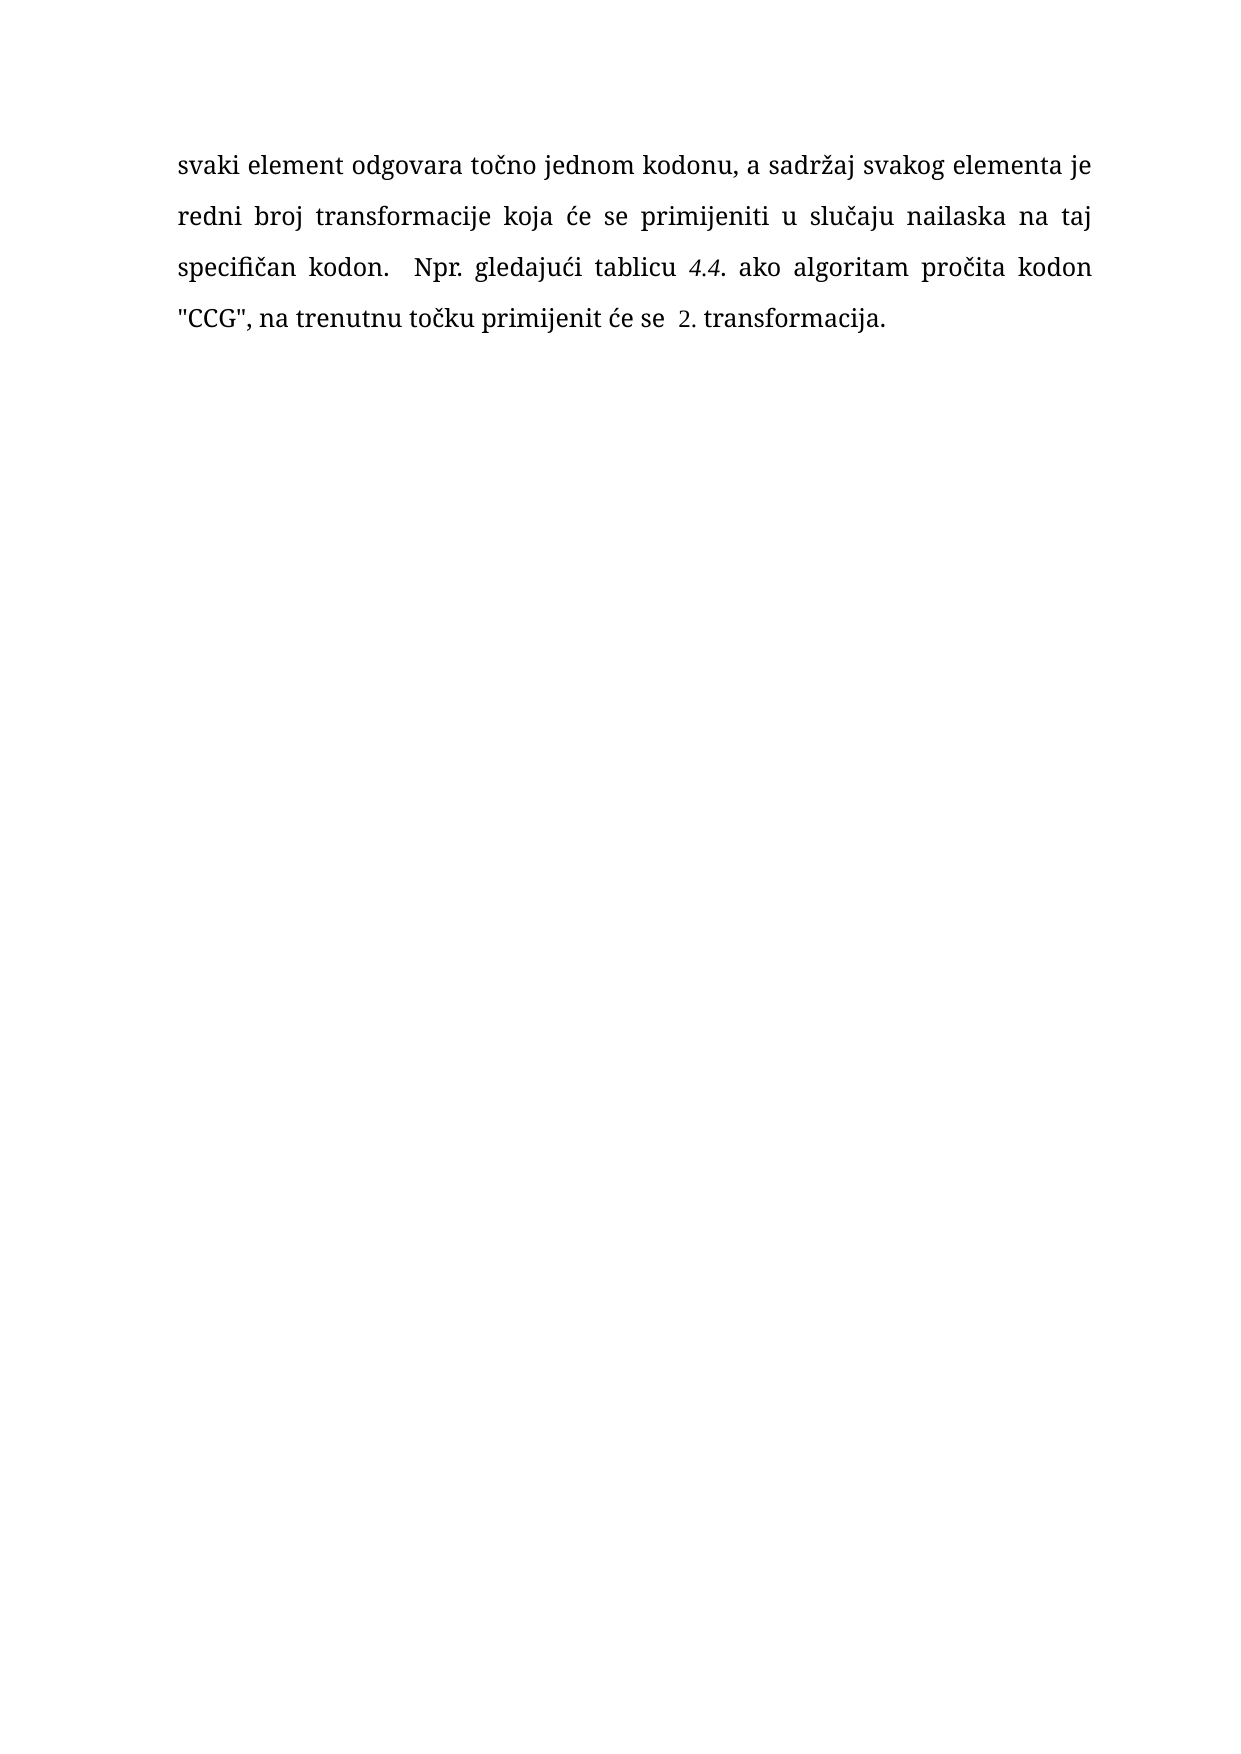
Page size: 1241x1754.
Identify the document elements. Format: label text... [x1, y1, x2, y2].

text svaki element odgovara točno jednom kodonu, a sadržaj svakog elementa je redni broj transformacije koja će se primijeniti u slučaju nailaska na taj specifičan kodon. Npr. gledajući tablicu 4.4. ako algoritam pročita kodon "CCG", na trenutnu točku primijenit će se 2. transformacija. [177, 148, 1093, 335]
